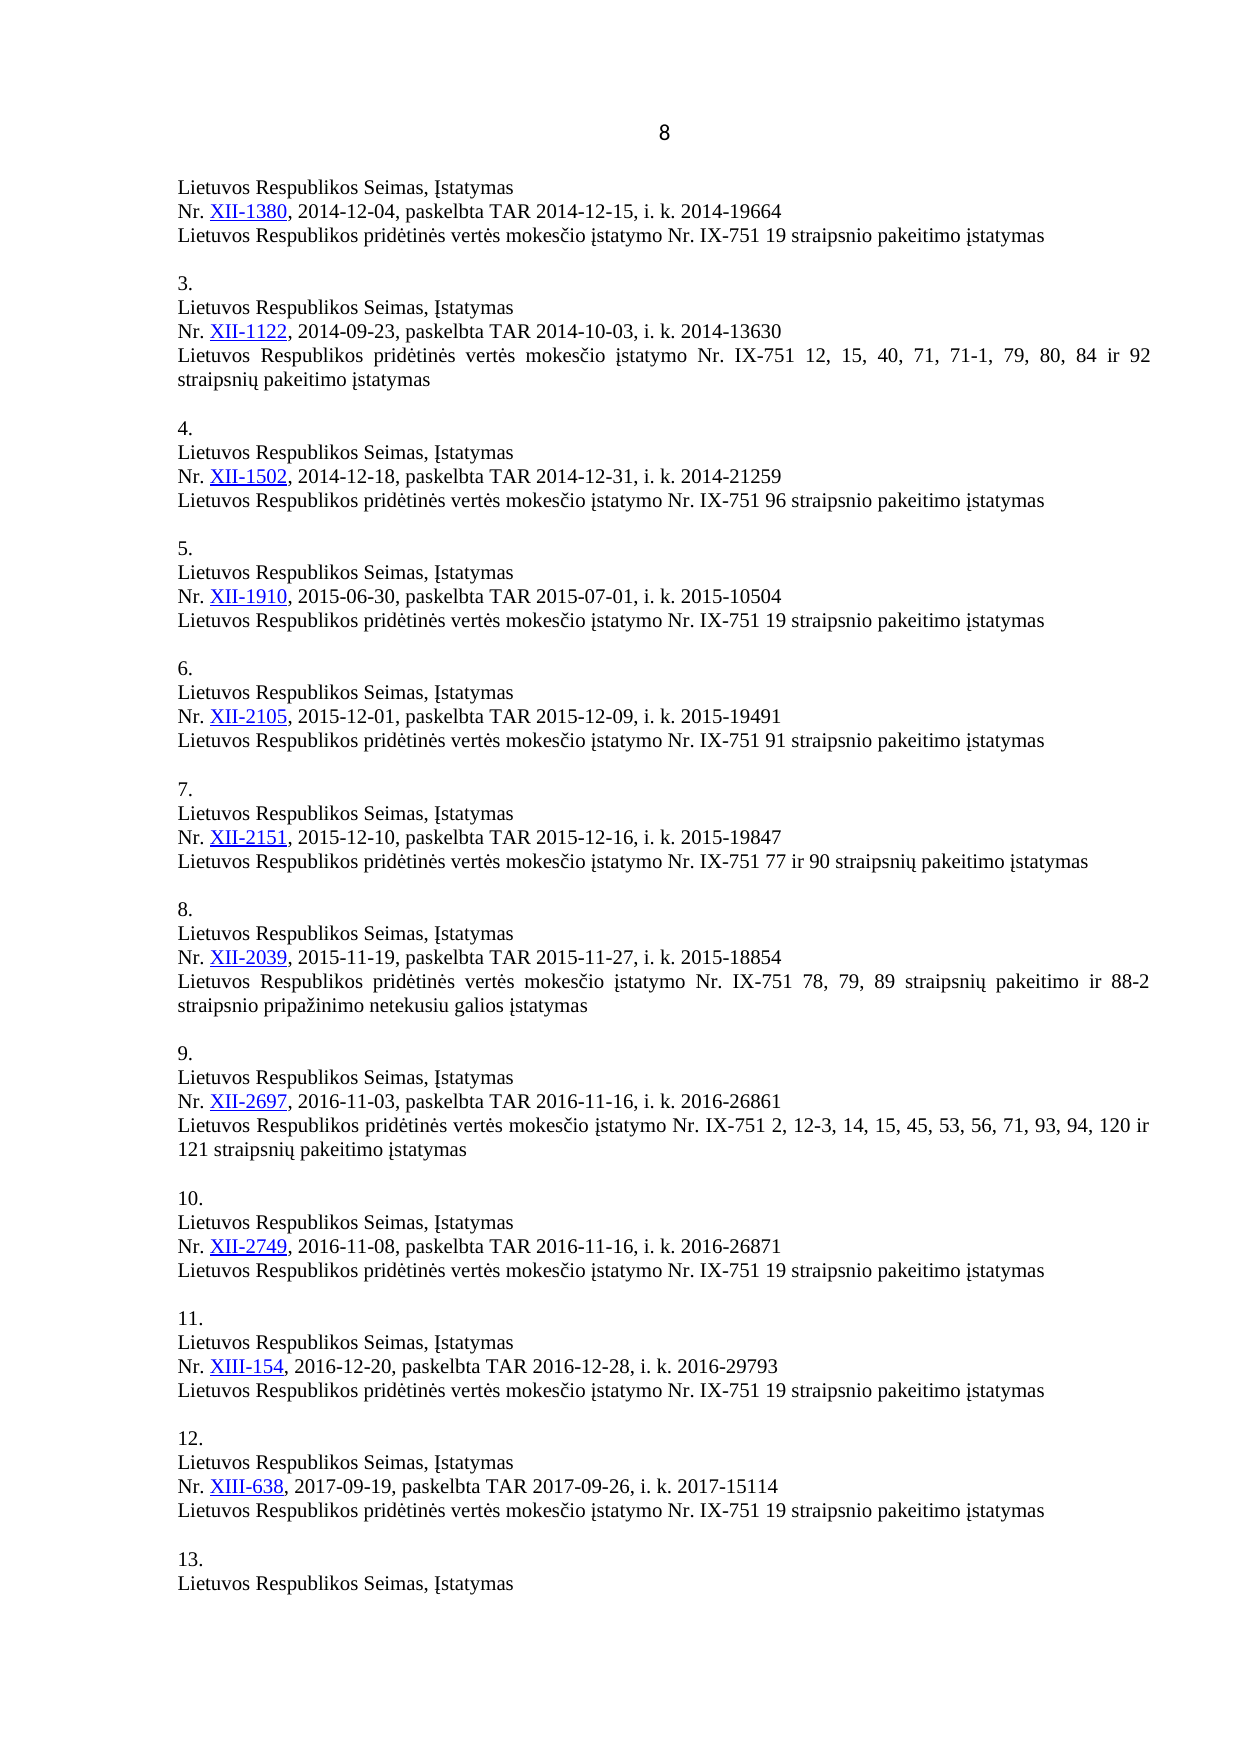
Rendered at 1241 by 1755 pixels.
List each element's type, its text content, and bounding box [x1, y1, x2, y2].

text 9. [177, 1041, 1152, 1065]
text Lietuvos Respublikos Seimas, Įstatymas [177, 1571, 1152, 1594]
text 12. [177, 1426, 1152, 1450]
text Lietuvos Respublikos pridėtinės vertės mokesčio įstatymo Nr. IX-751 19 straipsnio pakeitimo įstatymas [177, 1378, 1152, 1402]
text Lietuvos Respublikos Seimas, Įstatymas [177, 680, 1152, 704]
text Nr. XII-2749, 2016-11-08, paskelbta TAR 2016-11-16, i. k. 2016-26871 [177, 1234, 1152, 1258]
text Lietuvos Respublikos Seimas, Įstatymas [177, 1065, 1152, 1089]
text Lietuvos Respublikos pridėtinės vertės mokesčio įstatymo Nr. IX-751 2, 12-3, 14, 15, 45, 53, 56, 71, 93, 94, 120 ir 121 straipsnių pakeitimo įstatymas [177, 1113, 1152, 1161]
text Lietuvos Respublikos pridėtinės vertės mokesčio įstatymo Nr. IX-751 19 straipsnio pakeitimo įstatymas [177, 608, 1152, 632]
text 13. [177, 1546, 1152, 1571]
text Nr. XII-1910, 2015-06-30, paskelbta TAR 2015-07-01, i. k. 2015-10504 [177, 584, 1152, 608]
text Lietuvos Respublikos pridėtinės vertės mokesčio įstatymo Nr. IX-751 96 straipsnio pakeitimo įstatymas [177, 488, 1152, 512]
text Lietuvos Respublikos pridėtinės vertės mokesčio įstatymo Nr. IX-751 78, 79, 89 straipsnių pakeitimo ir 88-2 straipsnio pripažinimo netekusiu galios įstatymas [177, 969, 1152, 1017]
text Nr. XII-1122, 2014-09-23, paskelbta TAR 2014-10-03, i. k. 2014-13630 [177, 319, 1152, 343]
text 3. [177, 271, 1152, 295]
text Lietuvos Respublikos Seimas, Įstatymas [177, 1209, 1152, 1234]
text Lietuvos Respublikos Seimas, Įstatymas [177, 921, 1152, 945]
text 6. [177, 656, 1152, 680]
text Lietuvos Respublikos pridėtinės vertės mokesčio įstatymo Nr. IX-751 19 straipsnio pakeitimo įstatymas [177, 1498, 1152, 1522]
text Lietuvos Respublikos pridėtinės vertės mokesčio įstatymo Nr. IX-751 77 ir 90 straipsnių pakeitimo įstatymas [177, 849, 1152, 873]
text Nr. XII-2151, 2015-12-10, paskelbta TAR 2015-12-16, i. k. 2015-19847 [177, 824, 1152, 849]
text Lietuvos Respublikos Seimas, Įstatymas [177, 801, 1152, 824]
text Lietuvos Respublikos Seimas, Įstatymas [177, 1450, 1152, 1474]
text Lietuvos Respublikos Seimas, Įstatymas [177, 560, 1152, 584]
text 7. [177, 776, 1152, 801]
text Nr. XII-2697, 2016-11-03, paskelbta TAR 2016-11-16, i. k. 2016-26861 [177, 1089, 1152, 1113]
text Lietuvos Respublikos pridėtinės vertės mokesčio įstatymo Nr. IX-751 12, 15, 40, 71, 71-1, 79, 80, 84 ir 92 straipsnių pakeitimo įstatymas [177, 343, 1152, 391]
text 10. [177, 1186, 1152, 1209]
text Nr. XIII-638, 2017-09-19, paskelbta TAR 2017-09-26, i. k. 2017-15114 [177, 1474, 1152, 1498]
text Nr. XII-1502, 2014-12-18, paskelbta TAR 2014-12-31, i. k. 2014-21259 [177, 464, 1152, 488]
text Lietuvos Respublikos Seimas, Įstatymas [177, 175, 1152, 199]
text Lietuvos Respublikos Seimas, Įstatymas [177, 439, 1152, 464]
text Lietuvos Respublikos pridėtinės vertės mokesčio įstatymo Nr. IX-751 91 straipsnio pakeitimo įstatymas [177, 728, 1152, 752]
text Nr. XII-2039, 2015-11-19, paskelbta TAR 2015-11-27, i. k. 2015-18854 [177, 945, 1152, 969]
text Lietuvos Respublikos Seimas, Įstatymas [177, 295, 1152, 319]
text 11. [177, 1306, 1152, 1330]
text 8. [177, 897, 1152, 921]
text Nr. XII-2105, 2015-12-01, paskelbta TAR 2015-12-09, i. k. 2015-19491 [177, 704, 1152, 728]
text Nr. XII-1380, 2014-12-04, paskelbta TAR 2014-12-15, i. k. 2014-19664 [177, 199, 1152, 223]
text 5. [177, 536, 1152, 560]
text Nr. XIII-154, 2016-12-20, paskelbta TAR 2016-12-28, i. k. 2016-29793 [177, 1354, 1152, 1378]
text Lietuvos Respublikos pridėtinės vertės mokesčio įstatymo Nr. IX-751 19 straipsnio pakeitimo įstatymas [177, 223, 1152, 247]
text Lietuvos Respublikos pridėtinės vertės mokesčio įstatymo Nr. IX-751 19 straipsnio pakeitimo įstatymas [177, 1258, 1152, 1282]
text Lietuvos Respublikos Seimas, Įstatymas [177, 1330, 1152, 1354]
text 4. [177, 416, 1152, 439]
